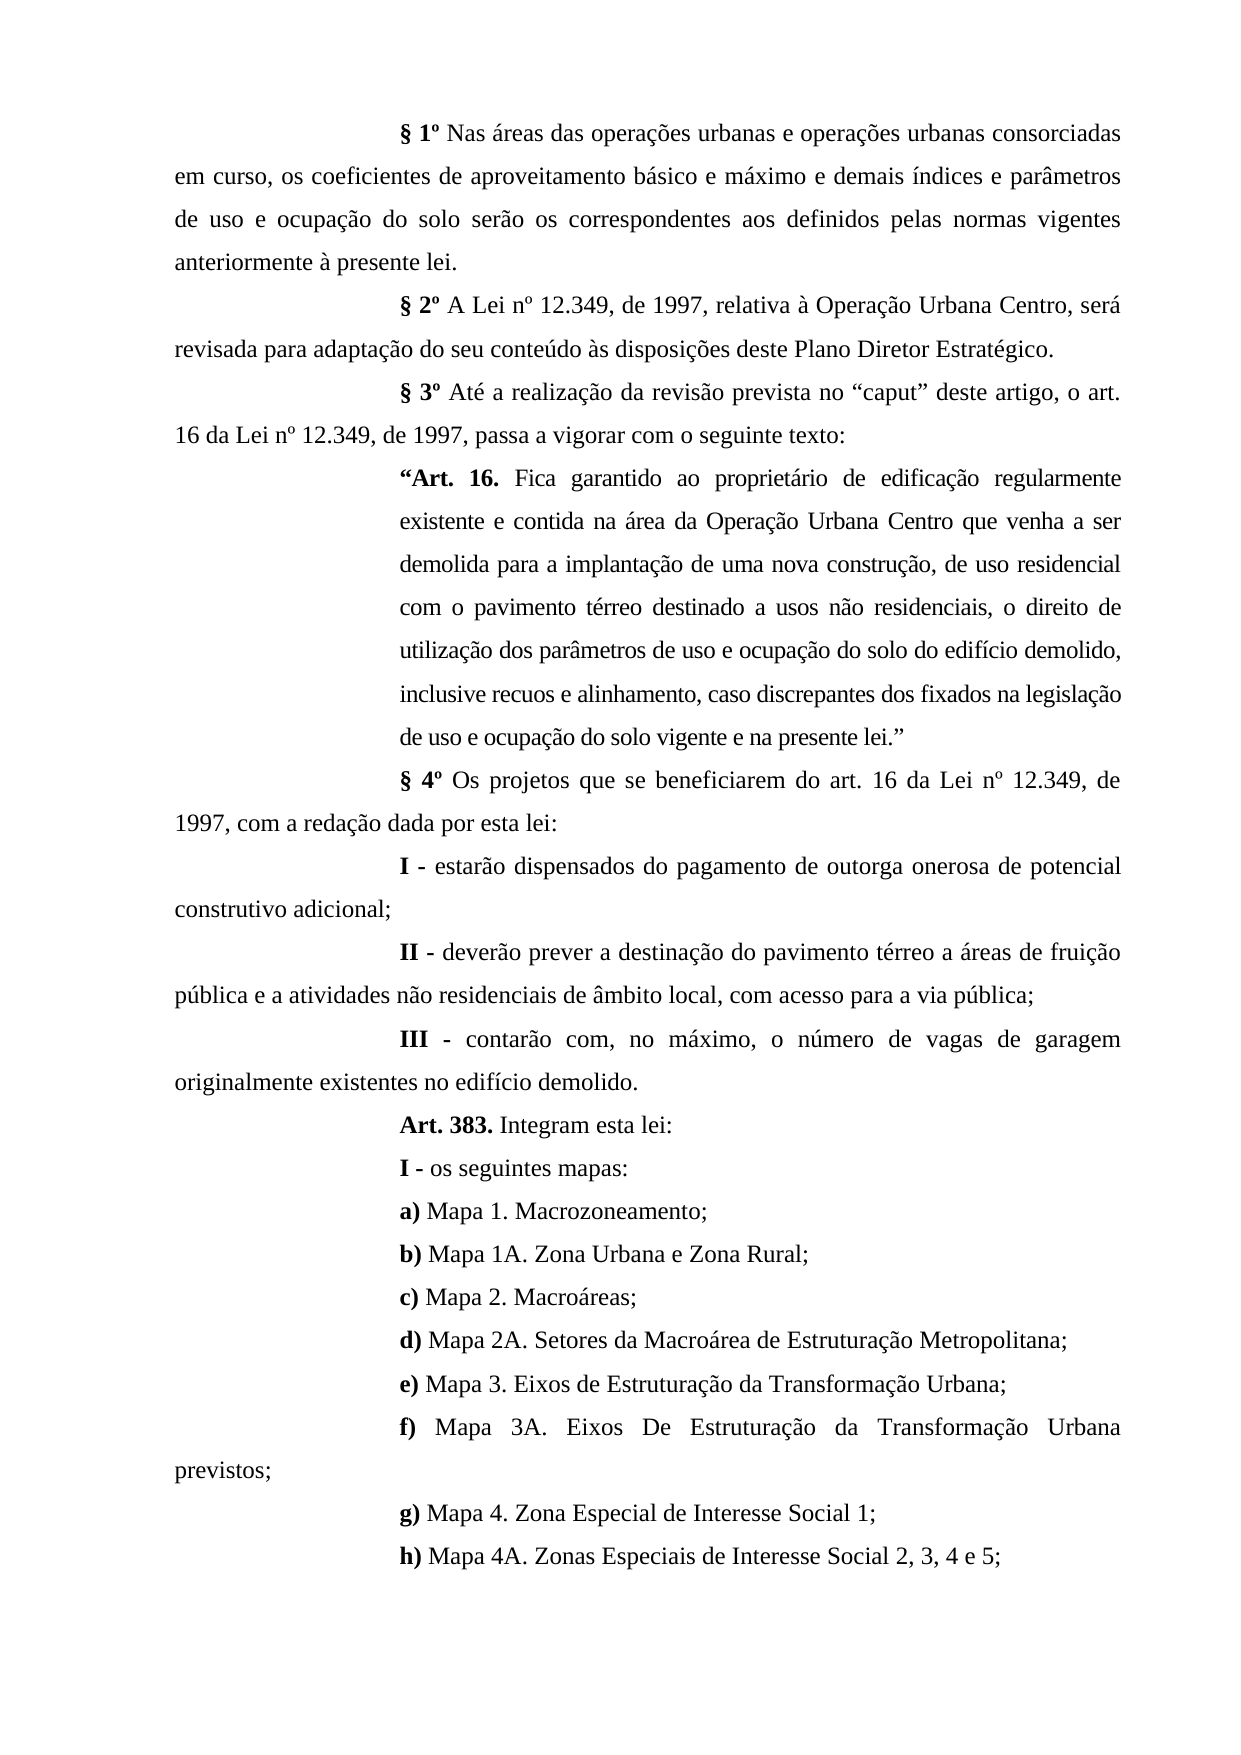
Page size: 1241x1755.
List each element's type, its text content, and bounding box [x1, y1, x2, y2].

text f) Mapa 3A. Eixos De Estruturação da Transformação Urbana previstos; [174, 1412, 1122, 1484]
text a) Mapa 1. Macrozoneamento; [174, 1196, 1122, 1225]
text § 4º Os projetos que se beneficiarem do art. 16 da Lei nº 12.349, de 1997, com a redação dada por esta lei: [174, 765, 1122, 837]
text b) Mapa 1A. Zona Urbana e Zona Rural; [174, 1239, 1122, 1268]
text d) Mapa 2A. Setores da Macroárea de Estruturação Metropolitana; [174, 1326, 1122, 1354]
text I - estarão dispensados do pagamento de outorga onerosa de potencial construtivo adicional; [174, 851, 1122, 923]
text Art. 383. Integram esta lei: [174, 1110, 1122, 1139]
text I - os seguintes mapas: [174, 1153, 1122, 1182]
text III - contarão com, no máximo, o número de vagas de garagem originalmente existentes no edifício demolido. [174, 1024, 1122, 1096]
text § 2º A Lei nº 12.349, de 1997, relativa à Operação Urbana Centro, será revisada para adaptação do seu conteúdo às disposições deste Plano Diretor Estratégico. [174, 291, 1122, 362]
text “Art. 16. Fica garantido ao proprietário de edificação regularmente existente e contida na área da Operação Urbana Centro que venha a ser demolida para a implantação de uma nova construção, de uso residencial com o pavimento térreo destinado a usos não residenciais, o direito de utilização dos parâmetros de uso e ocupação do solo do edifício demolido, inclusive recuos e alinhamento, caso discrepantes dos fixados na legislação de uso e ocupação do solo vigente e na presente lei.” [399, 463, 1122, 751]
text c) Mapa 2. Macroáreas; [174, 1282, 1122, 1311]
text § 1º Nas áreas das operações urbanas e operações urbanas consorciadas em curso, os coeficientes de aproveitamento básico e máximo e demais índices e parâmetros de uso e ocupação do solo serão os correspondentes aos definidos pelas normas vigentes anteriormente à presente lei. [174, 118, 1122, 276]
text g) Mapa 4. Zona Especial de Interesse Social 1; [174, 1498, 1122, 1527]
text II - deverão prever a destinação do pavimento térreo a áreas de fruição pública e a atividades não residenciais de âmbito local, com acesso para a via pública; [174, 937, 1122, 1009]
text § 3º Até a realização da revisão prevista no “caput” deste artigo, o art. 16 da Lei nº 12.349, de 1997, passa a vigorar com o seguinte texto: [174, 377, 1122, 449]
text h) Mapa 4A. Zonas Especiais de Interesse Social 2, 3, 4 e 5; [174, 1541, 1122, 1570]
text e) Mapa 3. Eixos de Estruturação da Transformação Urbana; [174, 1369, 1122, 1397]
